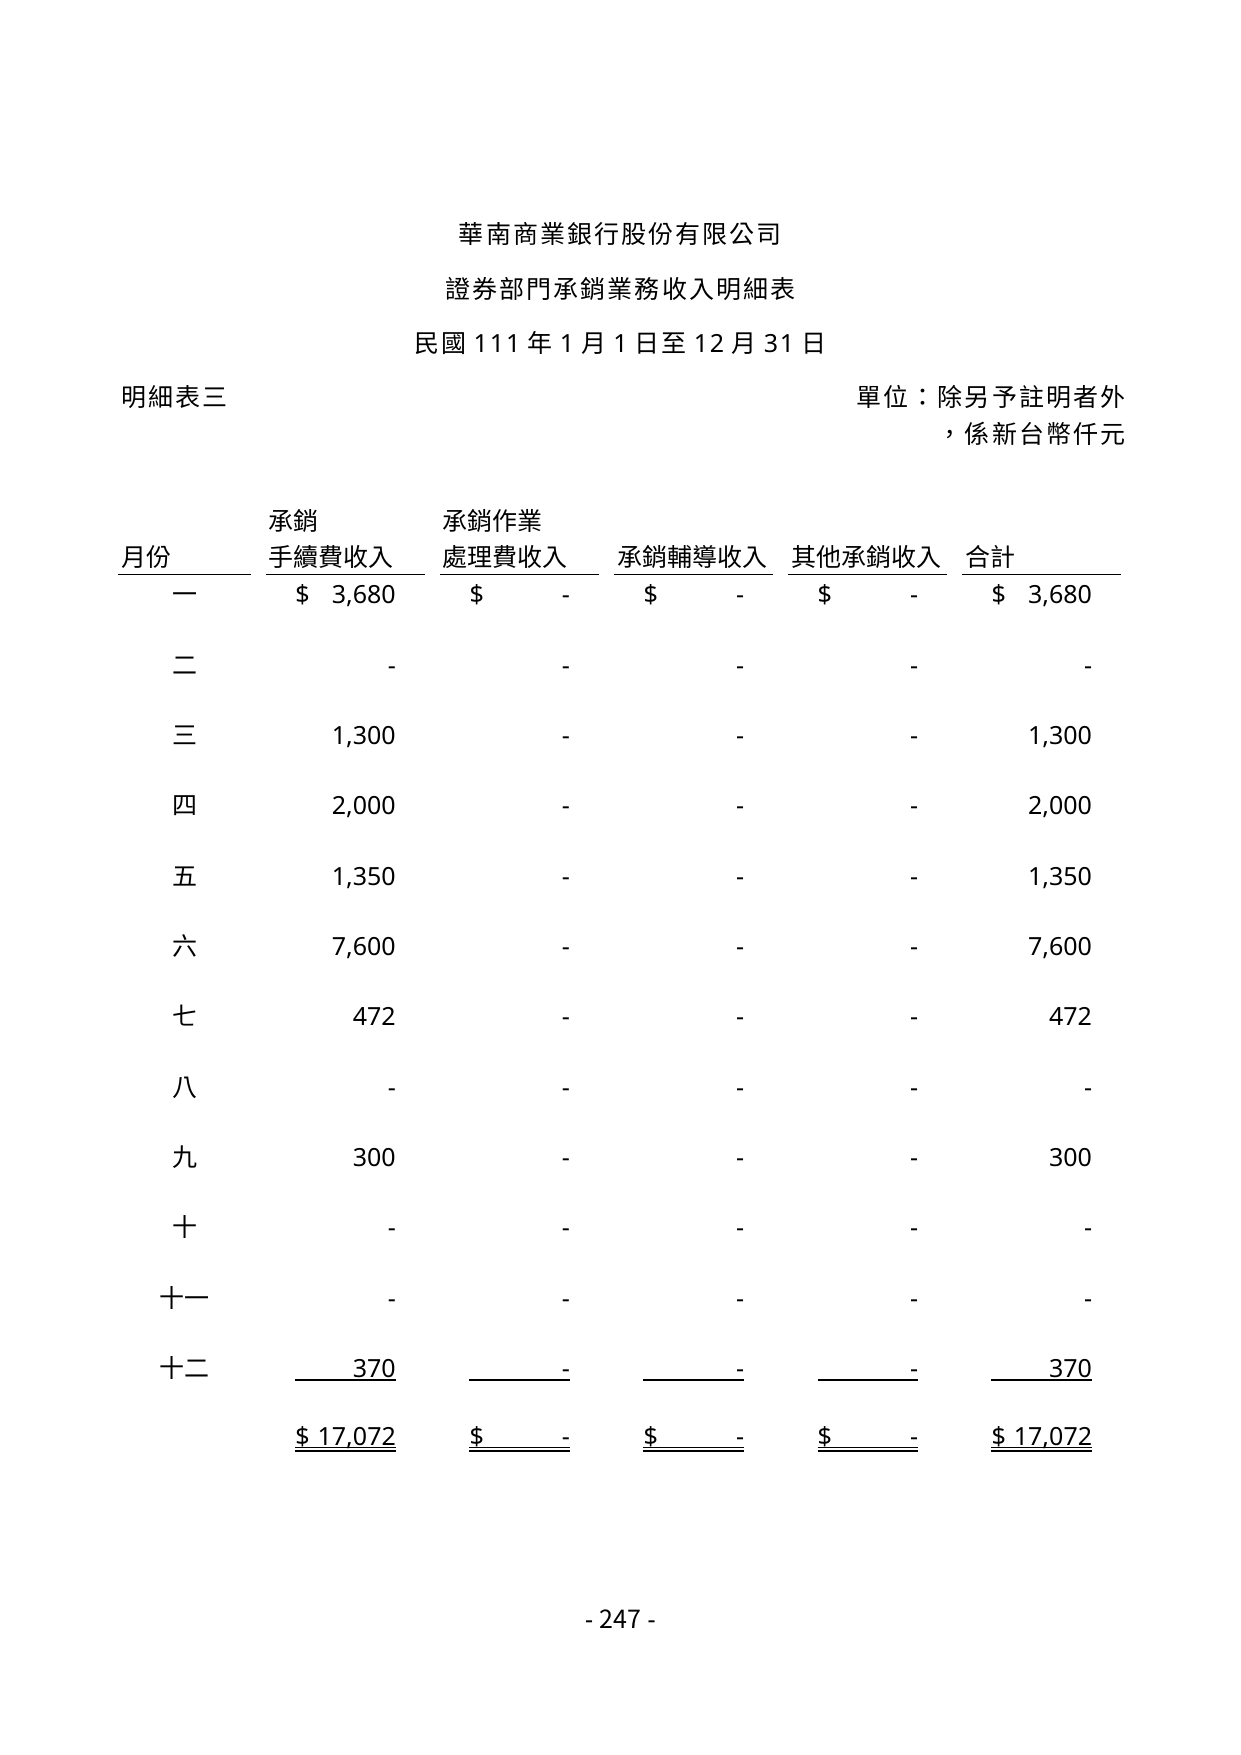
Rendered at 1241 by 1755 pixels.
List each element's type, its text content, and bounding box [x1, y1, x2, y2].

table_cell [251, 1174, 266, 1208]
table_cell [962, 963, 1121, 997]
table_cell 1,350 [266, 856, 425, 892]
table_cell [962, 1033, 1121, 1067]
table_cell [599, 1278, 614, 1314]
table_cell [599, 1067, 614, 1103]
table_cell - [440, 1138, 599, 1174]
table_cell - [614, 645, 773, 681]
table_cell $ - [440, 575, 599, 611]
table_cell - [614, 856, 773, 892]
table_cell [118, 1103, 251, 1137]
table_cell [118, 1033, 251, 1067]
table_cell [251, 893, 266, 926]
table_cell $ 17,072 [962, 1419, 1121, 1453]
table_cell - [788, 997, 947, 1033]
table_cell [251, 822, 266, 856]
table_cell [773, 1385, 788, 1419]
table_cell - [440, 645, 599, 681]
table_cell [118, 1419, 251, 1453]
table_cell [773, 716, 788, 752]
table_cell - [962, 645, 1121, 681]
table_cell [947, 1244, 962, 1278]
table_cell [947, 1138, 962, 1174]
table_cell [440, 1385, 599, 1419]
table_cell [599, 822, 614, 856]
table_cell [962, 1103, 1121, 1137]
table_header [425, 501, 440, 574]
table_cell 1,300 [962, 716, 1121, 752]
table_cell [425, 716, 440, 752]
table_cell [788, 1385, 947, 1419]
table_cell 九 [118, 1138, 251, 1174]
table_cell [614, 681, 773, 716]
table_cell [599, 716, 614, 752]
table_cell - [440, 1067, 599, 1103]
table_cell [118, 752, 251, 786]
table_cell [425, 1419, 440, 1453]
table_cell [440, 893, 599, 926]
table_cell [947, 1419, 962, 1453]
table_cell [614, 963, 773, 997]
table_cell [425, 997, 440, 1033]
table_cell [425, 1244, 440, 1278]
table_cell [614, 611, 773, 645]
table_cell [947, 1033, 962, 1067]
table_cell [947, 1278, 962, 1314]
table_cell 7,600 [962, 926, 1121, 963]
table_cell [425, 1138, 440, 1174]
table_cell [599, 1419, 614, 1453]
table_cell [947, 856, 962, 892]
table_cell [251, 1385, 266, 1419]
table_cell [118, 1244, 251, 1278]
table_cell - [266, 1208, 425, 1244]
table_cell [599, 786, 614, 822]
table_cell [425, 1314, 440, 1348]
table_cell $ - [614, 1419, 773, 1453]
table_cell [599, 752, 614, 786]
table_cell [425, 1278, 440, 1314]
table_cell - [788, 1067, 947, 1103]
table_cell [599, 1208, 614, 1244]
table_cell [947, 752, 962, 786]
table_cell 472 [962, 997, 1121, 1033]
table_cell [788, 1033, 947, 1067]
table_cell [962, 1314, 1121, 1348]
table_cell [599, 1314, 614, 1348]
table_cell [266, 611, 425, 645]
table_cell [947, 926, 962, 963]
table_cell [773, 1314, 788, 1348]
table_header [251, 501, 266, 574]
table_cell [251, 786, 266, 822]
table_cell - [614, 1348, 773, 1384]
table_cell [773, 681, 788, 716]
table_cell [425, 752, 440, 786]
table_cell - [440, 926, 599, 963]
table_cell [788, 893, 947, 926]
table_cell 五 [118, 856, 251, 892]
table_cell [425, 1033, 440, 1067]
table_cell - [788, 716, 947, 752]
table_cell [425, 1067, 440, 1103]
table_cell [440, 822, 599, 856]
table_cell 370 [266, 1348, 425, 1384]
table_cell [599, 574, 614, 611]
table_cell - [440, 997, 599, 1033]
table_cell - [788, 1348, 947, 1384]
table_cell [425, 822, 440, 856]
table_cell 四 [118, 786, 251, 822]
table_cell 472 [266, 997, 425, 1033]
table_cell 七 [118, 997, 251, 1033]
table_cell - [614, 926, 773, 963]
table_cell [962, 822, 1121, 856]
table_cell [251, 611, 266, 645]
table_cell [118, 1385, 251, 1419]
table_cell [425, 786, 440, 822]
table_cell - [614, 716, 773, 752]
table_cell [773, 856, 788, 892]
table_cell - [614, 1278, 773, 1314]
table_header 單位：除另予註明者外 ，係新台幣仟元 [623, 378, 1128, 450]
table_cell [251, 752, 266, 786]
table_cell [599, 1138, 614, 1174]
table_cell - [788, 645, 947, 681]
table_cell [440, 963, 599, 997]
table_cell - [440, 786, 599, 822]
table_cell $ 3,680 [962, 575, 1121, 611]
table_cell [947, 963, 962, 997]
table_cell 300 [962, 1138, 1121, 1174]
table_cell [947, 1067, 962, 1103]
table_cell [773, 1067, 788, 1103]
table_cell [440, 611, 599, 645]
table_cell - [440, 856, 599, 892]
table_cell - [614, 1067, 773, 1103]
table_cell [947, 611, 962, 645]
table_cell [266, 963, 425, 997]
table_cell [251, 1067, 266, 1103]
table_cell [962, 1385, 1121, 1419]
text 民國111年1月1日至12月31日 [118, 323, 1122, 360]
table_cell [425, 856, 440, 892]
table_cell [118, 963, 251, 997]
table_cell - [266, 1067, 425, 1103]
table_cell 十一 [118, 1278, 251, 1314]
table_cell [266, 1103, 425, 1137]
table_cell - [440, 1348, 599, 1384]
table_cell - [614, 997, 773, 1033]
table_cell [440, 1033, 599, 1067]
table_cell 六 [118, 926, 251, 963]
table_cell [599, 893, 614, 926]
table_cell [251, 716, 266, 752]
table_cell [947, 997, 962, 1033]
table_cell [599, 1348, 614, 1384]
table_cell [599, 1174, 614, 1208]
table_cell [599, 1033, 614, 1067]
table_cell $ 3,680 [266, 575, 425, 611]
table_cell - [266, 1278, 425, 1314]
table_cell [947, 786, 962, 822]
table_cell [251, 1314, 266, 1348]
table_cell 2,000 [266, 786, 425, 822]
table_cell [266, 1033, 425, 1067]
table_cell 2,000 [962, 786, 1121, 822]
table_cell [251, 997, 266, 1033]
table_cell [773, 786, 788, 822]
table_cell [947, 574, 962, 611]
table_cell [773, 1278, 788, 1314]
table_cell - [440, 716, 599, 752]
table_cell - [788, 1208, 947, 1244]
table_cell [251, 681, 266, 716]
table_cell [962, 611, 1121, 645]
table_cell - [614, 1208, 773, 1244]
table_cell [599, 926, 614, 963]
table_cell [599, 1385, 614, 1419]
table_cell [599, 611, 614, 645]
table_cell 二 [118, 645, 251, 681]
table_header 月份 [118, 501, 251, 574]
table_cell - [788, 1278, 947, 1314]
table_cell [266, 822, 425, 856]
table_cell [788, 822, 947, 856]
table_cell [599, 1103, 614, 1137]
table_cell [962, 1244, 1121, 1278]
table_cell [773, 611, 788, 645]
table_cell [425, 611, 440, 645]
table_cell [773, 1138, 788, 1174]
table_header [947, 501, 962, 574]
table_cell [599, 1244, 614, 1278]
table_cell [773, 1244, 788, 1278]
table_cell 十 [118, 1208, 251, 1244]
table_cell [425, 926, 440, 963]
table_cell [599, 997, 614, 1033]
table_cell [599, 963, 614, 997]
table_cell [118, 1314, 251, 1348]
table_cell [773, 645, 788, 681]
table_cell [425, 963, 440, 997]
table_cell [947, 1208, 962, 1244]
table_cell [440, 1244, 599, 1278]
table_cell - [788, 1138, 947, 1174]
table_cell - [788, 786, 947, 822]
table_cell [614, 1314, 773, 1348]
table_cell - [788, 926, 947, 963]
table_cell 1,350 [962, 856, 1121, 892]
table_cell [266, 681, 425, 716]
table_cell [440, 681, 599, 716]
table_cell [962, 1174, 1121, 1208]
table_cell [614, 1103, 773, 1137]
table_cell [788, 1314, 947, 1348]
table_cell - [788, 856, 947, 892]
table_cell [266, 752, 425, 786]
table_cell [251, 1244, 266, 1278]
table_cell $ 17,072 [266, 1419, 425, 1453]
table_cell [788, 1103, 947, 1137]
table_cell [947, 1348, 962, 1384]
table_cell $ - [788, 575, 947, 611]
table_cell 7,600 [266, 926, 425, 963]
table_header 承銷 手續費收入 [266, 501, 425, 574]
table_cell $ - [440, 1419, 599, 1453]
table_cell [251, 1419, 266, 1453]
table_cell [251, 926, 266, 963]
table_cell [425, 645, 440, 681]
table_cell [425, 1103, 440, 1137]
table_cell 一 [118, 575, 251, 611]
table_cell [773, 822, 788, 856]
table_cell [599, 681, 614, 716]
table_cell [440, 1174, 599, 1208]
table_cell [773, 893, 788, 926]
table_cell - [962, 1208, 1121, 1244]
table_cell [947, 681, 962, 716]
table_cell [251, 1033, 266, 1067]
table_cell [947, 645, 962, 681]
table_cell [614, 1033, 773, 1067]
table_cell 三 [118, 716, 251, 752]
table_cell $ - [614, 575, 773, 611]
table_cell [947, 1174, 962, 1208]
table_cell [425, 893, 440, 926]
table_cell - [962, 1278, 1121, 1314]
table_cell [788, 752, 947, 786]
table_header 合計 [962, 501, 1121, 574]
table_cell - [962, 1067, 1121, 1103]
table_cell [773, 752, 788, 786]
table_cell 1,300 [266, 716, 425, 752]
table_cell [118, 1174, 251, 1208]
table_cell [440, 1103, 599, 1137]
table_cell [599, 645, 614, 681]
table_header 承銷輔導收入 [614, 501, 773, 574]
table_cell [251, 1208, 266, 1244]
table_cell [614, 752, 773, 786]
table_cell [773, 1208, 788, 1244]
table_cell [773, 1103, 788, 1137]
table_cell [788, 611, 947, 645]
table_cell [947, 1103, 962, 1137]
table_cell [773, 926, 788, 963]
table_cell [962, 752, 1121, 786]
table_cell - [440, 1208, 599, 1244]
table_cell $ - [788, 1419, 947, 1453]
table_cell [773, 997, 788, 1033]
table_cell [118, 893, 251, 926]
table_cell [947, 1385, 962, 1419]
table_cell [118, 611, 251, 645]
table_cell [947, 1314, 962, 1348]
table_header 其他承銷收入 [788, 501, 947, 574]
table_cell [773, 574, 788, 611]
table_cell [251, 963, 266, 997]
table_cell [962, 893, 1121, 926]
table_cell [118, 681, 251, 716]
text 證券部門承銷業務收入明細表 [118, 269, 1122, 305]
table_cell [425, 681, 440, 716]
table_cell [947, 822, 962, 856]
table_header 明細表三 [118, 378, 623, 450]
table_cell [773, 1348, 788, 1384]
table_cell [614, 893, 773, 926]
table_cell [251, 856, 266, 892]
table_cell [440, 1314, 599, 1348]
table_cell - [440, 1278, 599, 1314]
table_cell - [266, 645, 425, 681]
table_cell [614, 1385, 773, 1419]
table_cell [773, 1033, 788, 1067]
table_cell [118, 822, 251, 856]
text 華南商業銀行股份有限公司 [118, 215, 1122, 251]
table_cell [251, 1348, 266, 1384]
table_cell [599, 856, 614, 892]
table_cell [614, 1244, 773, 1278]
table_cell [251, 1103, 266, 1137]
table_cell [788, 681, 947, 716]
table_cell [425, 1385, 440, 1419]
table_header 承銷作業 處理費收入 [440, 501, 599, 574]
table_cell 300 [266, 1138, 425, 1174]
table_cell 八 [118, 1067, 251, 1103]
table_cell [266, 893, 425, 926]
table_header [773, 501, 788, 574]
table_cell [614, 822, 773, 856]
table_cell [251, 1278, 266, 1314]
table_cell [773, 1419, 788, 1453]
table_cell [947, 893, 962, 926]
table_cell [773, 963, 788, 997]
table_cell [773, 1174, 788, 1208]
table_cell [425, 1348, 440, 1384]
table_cell [266, 1174, 425, 1208]
table_cell [425, 1208, 440, 1244]
table_cell [614, 1174, 773, 1208]
table_cell [788, 963, 947, 997]
table_cell 十二 [118, 1348, 251, 1384]
table_cell [788, 1174, 947, 1208]
table_cell 370 [962, 1348, 1121, 1384]
table_cell - [614, 786, 773, 822]
table_cell [266, 1244, 425, 1278]
table_cell [425, 1174, 440, 1208]
table_cell [266, 1314, 425, 1348]
table_cell - [614, 1138, 773, 1174]
table_cell [962, 681, 1121, 716]
table_cell [251, 574, 266, 611]
table_cell [251, 1138, 266, 1174]
table_cell [788, 1244, 947, 1278]
table_cell [425, 574, 440, 611]
table_cell [947, 716, 962, 752]
table_cell [266, 1385, 425, 1419]
table_header [599, 501, 614, 574]
table_cell [440, 752, 599, 786]
table_cell [251, 645, 266, 681]
